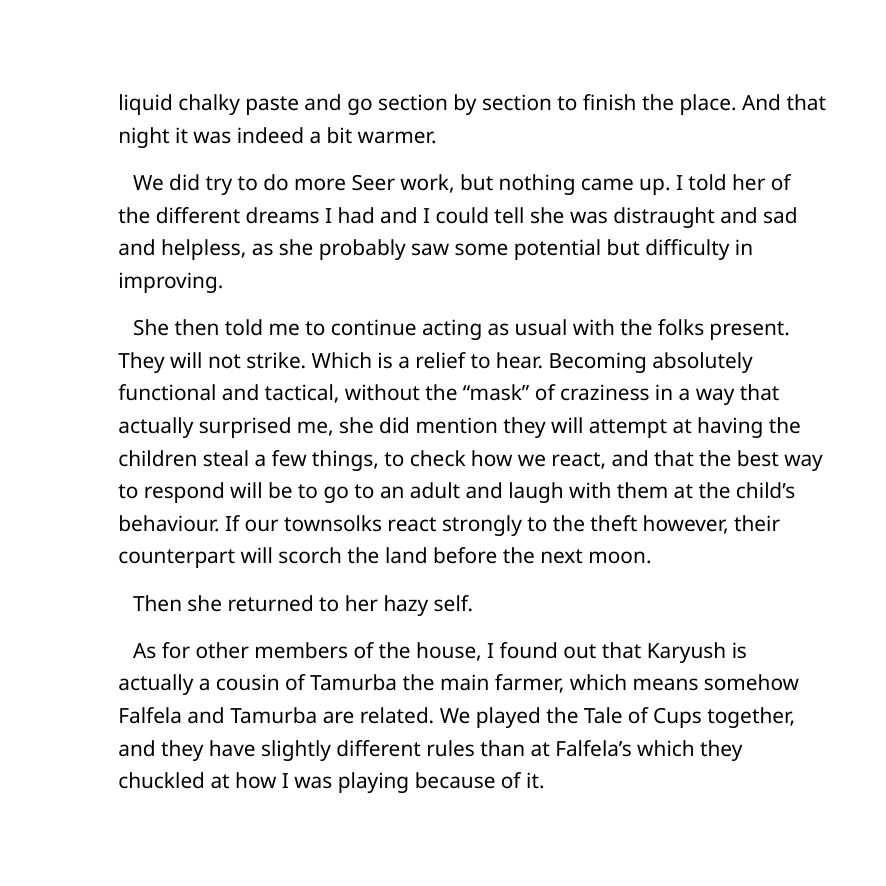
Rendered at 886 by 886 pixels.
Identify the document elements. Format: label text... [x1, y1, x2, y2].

text We did try to do more Seer work, but nothing came up. I told her of the different dreams I had and I could tell she was distraught and sad and helpless, as she probably saw some potential but difficulty in improving. [118, 168, 827, 294]
text As for other members of the house, I found out that Karyush is actually a cousin of Tamurba the main farmer, which means somehow Falfela and Tamurba are related. We played the Tale of Cups together, and they have slightly different rules than at Falfela’s which they chuckled at how I was playing because of it. [118, 636, 827, 795]
text liquid chalky paste and go section by section to finish the place. And that night it was indeed a bit warmer. [118, 88, 827, 149]
text Then she returned to her hazy self. [118, 589, 827, 617]
text She then told me to continue acting as usual with the folks present. They will not strike. Which is a relief to hear. Becoming absolutely functional and tactical, without the “mask” of craziness in a way that actually surprised me, she did mention they will attempt at having the children steal a few things, to check how we react, and that the best way to respond will be to go to an adult and laugh with them at the child’s behaviour. If our townsolks react strongly to the theft however, their counterpart will scorch the land before the next moon. [118, 313, 827, 570]
